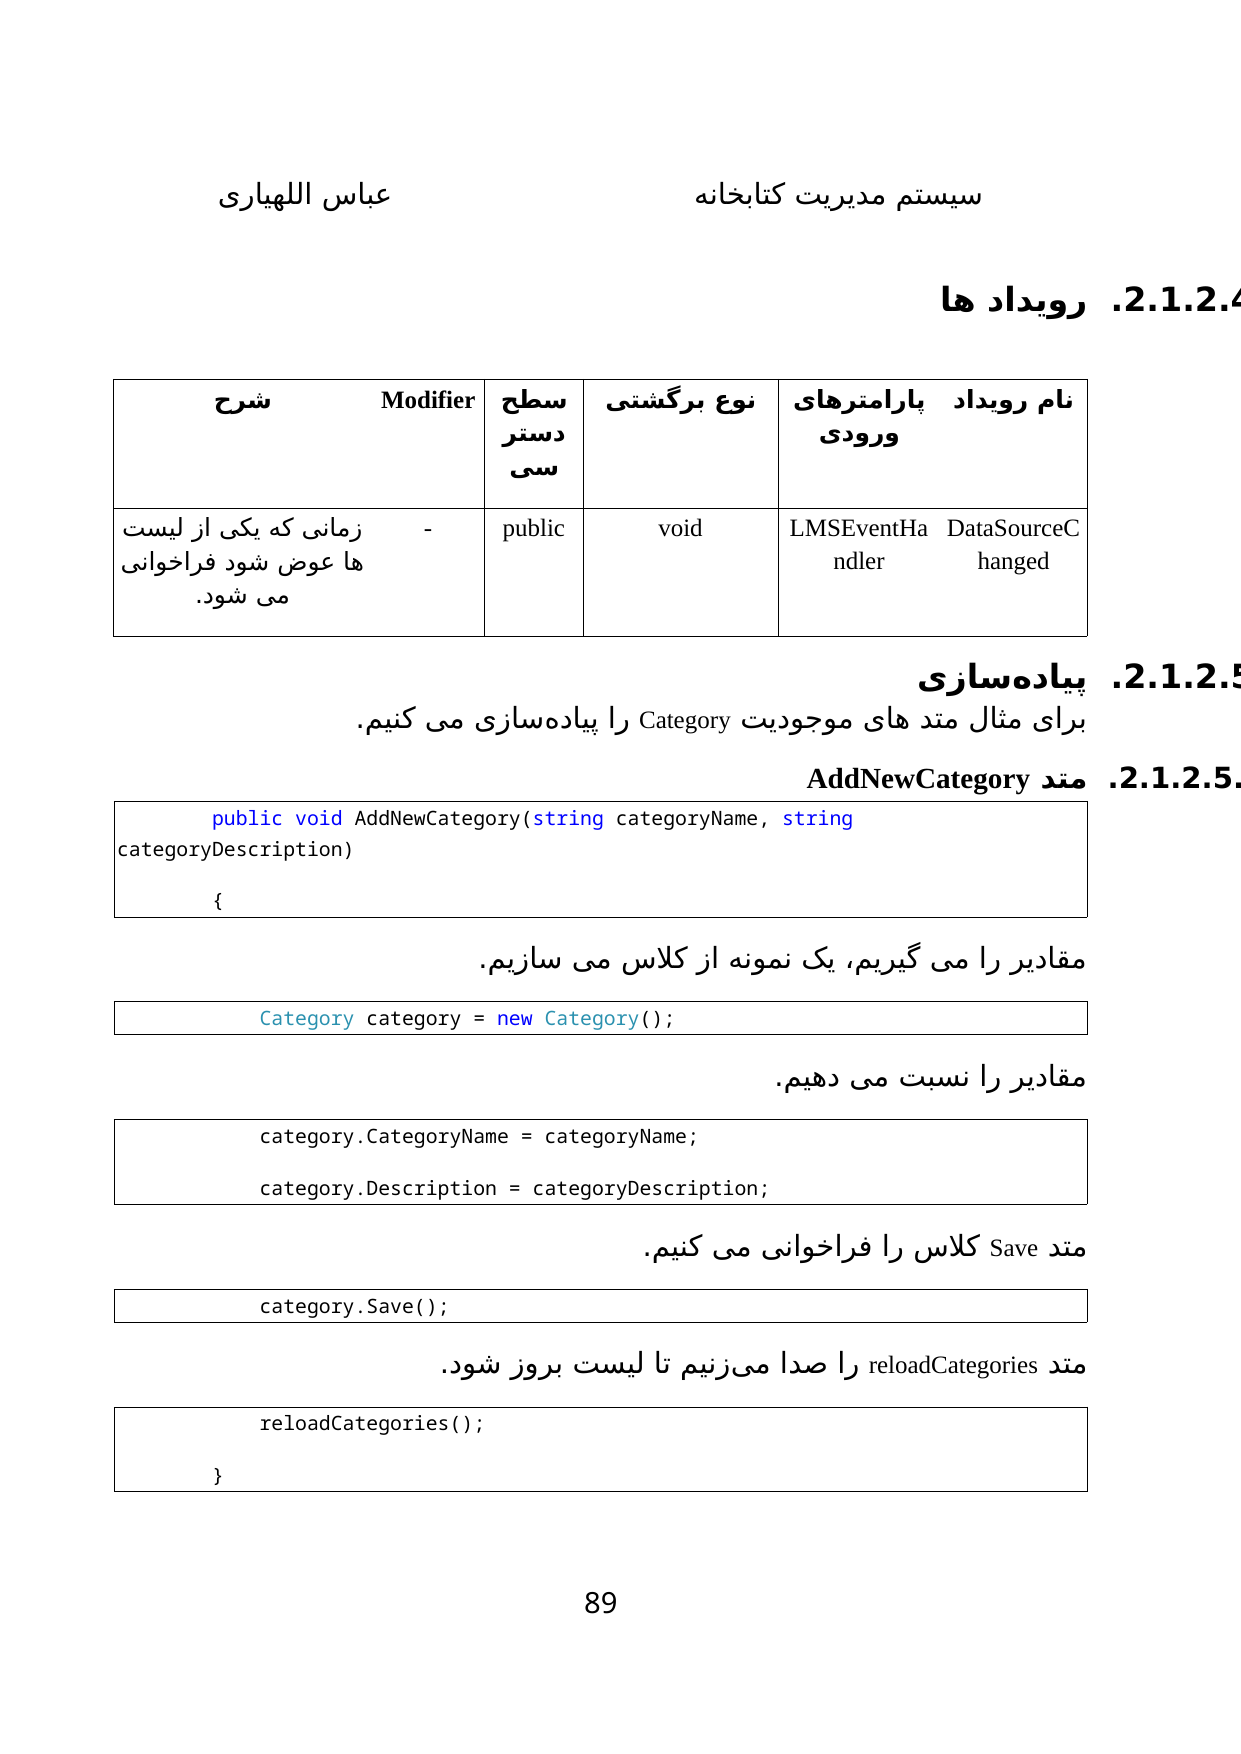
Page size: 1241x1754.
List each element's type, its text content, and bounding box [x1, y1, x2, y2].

table_header نام رویداد [940, 380, 1087, 508]
text category.CategoryName = categoryName; [115, 1120, 1087, 1149]
text متد Save کلاس را فراخوانی می کنیم. [114, 1229, 1087, 1263]
table_cell public [485, 509, 583, 636]
subtitle پیاده‌سازی [114, 657, 1087, 696]
text مقادیر را می گیریم، یک نمونه از کلاس می سازیم. [114, 942, 1087, 976]
text Category category = new Category(); [115, 1002, 1087, 1034]
subtitle رویداد ها [114, 281, 1087, 319]
table_cell DataSourceChanged [940, 509, 1087, 636]
text } [115, 1458, 1087, 1491]
table_header نوع برگشتی [584, 380, 778, 508]
text reloadCategories(); [115, 1408, 1087, 1437]
text category.Description = categoryDescription; [115, 1171, 1087, 1204]
text category.Save(); [115, 1290, 1087, 1322]
subtitle متد AddNewCategory [114, 762, 1087, 796]
text متد reloadCategories را صدا می‌زنیم تا لیست بروز شود. [114, 1347, 1087, 1381]
table_header پارامترهای ورودی [779, 380, 940, 508]
table_header Modifier [371, 380, 484, 508]
table_cell LMSEventHandler [779, 509, 940, 636]
text مقادیر را نسبت می دهیم. [114, 1059, 1087, 1093]
text { [115, 883, 1087, 917]
table_cell - [371, 509, 484, 636]
table_cell زمانی که یکی از لیست ها عوض شود فراخوانی می شود. [114, 509, 371, 636]
table_cell void [584, 509, 778, 636]
table_header سطح دسترسی [485, 380, 583, 508]
text public void AddNewCategory(string categoryName, string categoryDescription) [115, 802, 1087, 862]
table_header شرح [114, 380, 371, 508]
text برای مثال متد های موجودیت Category را پیاده‌سازی می کنیم. [114, 702, 1087, 736]
